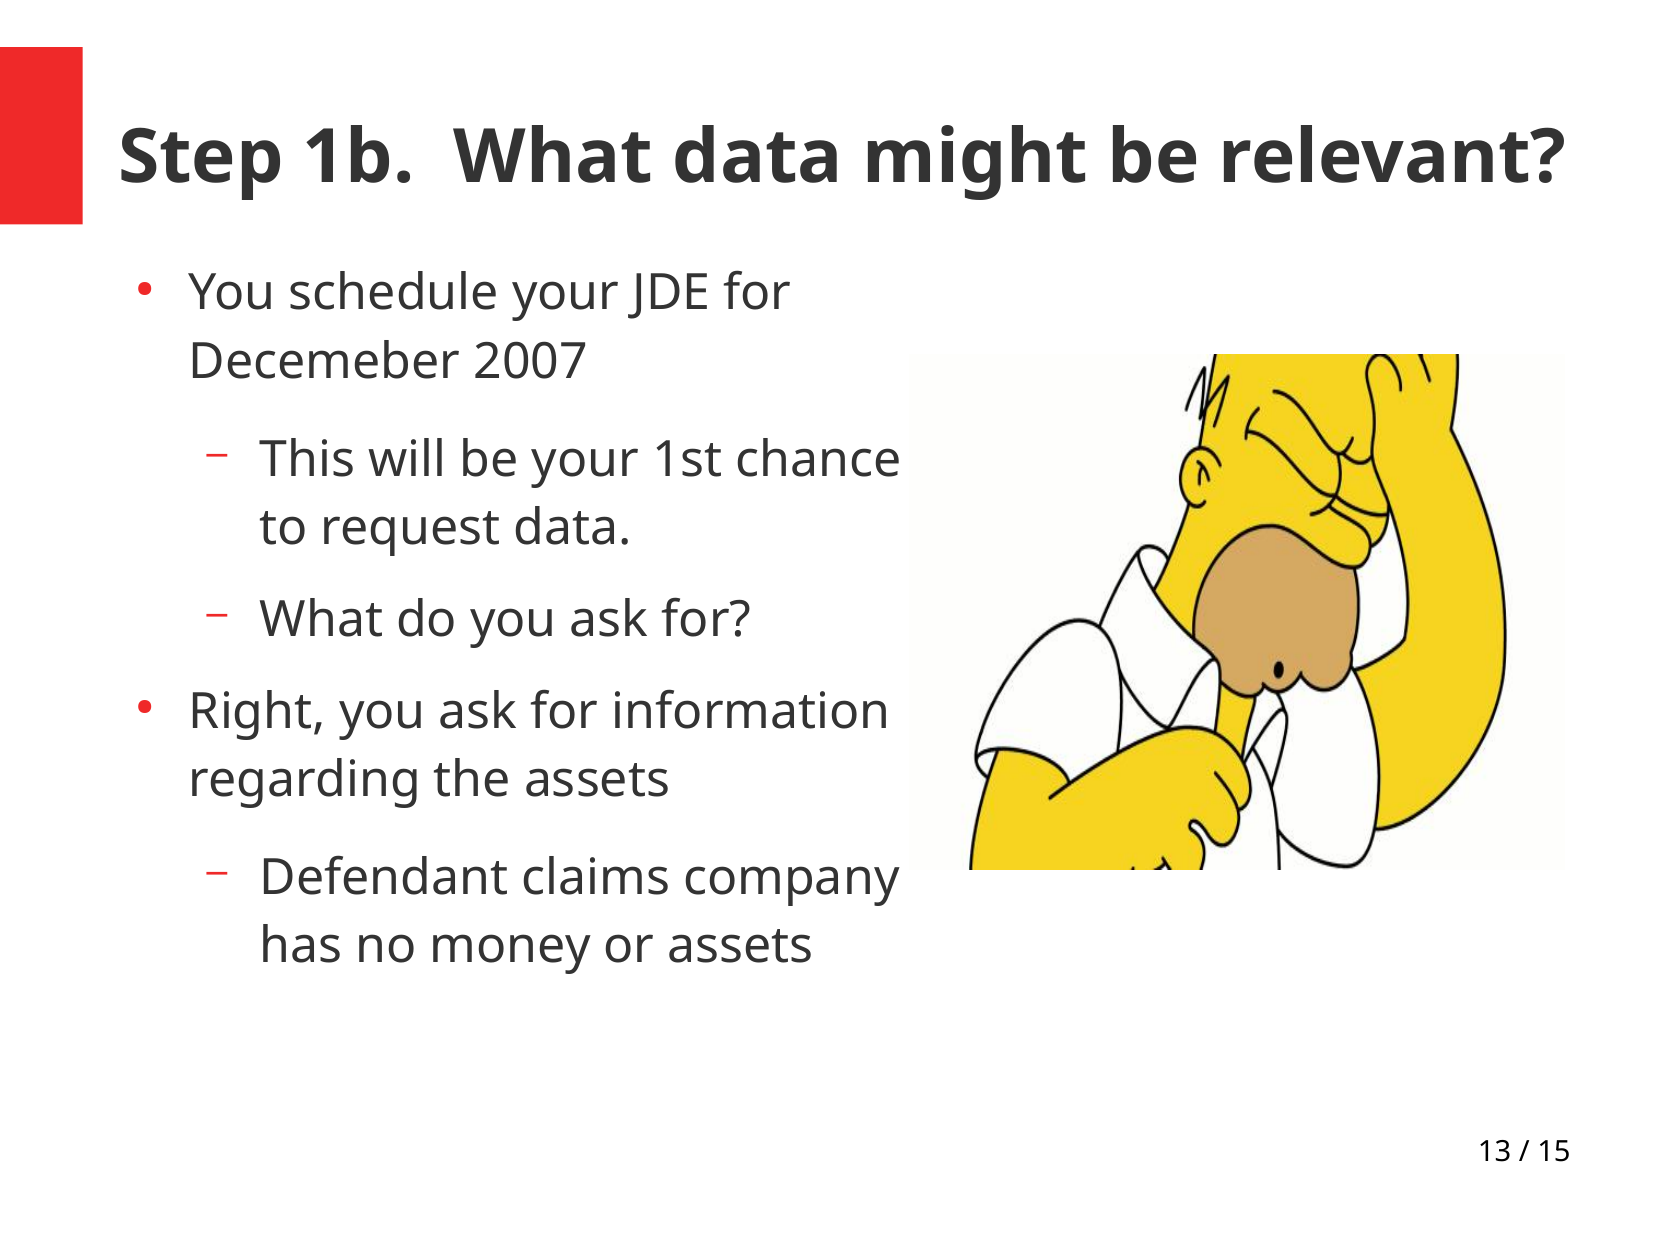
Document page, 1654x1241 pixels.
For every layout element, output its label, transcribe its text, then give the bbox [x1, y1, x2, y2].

title Step 1b. What data might be relevant? [118, 49, 1571, 257]
list You schedule your JDE for Decemeber 2007 This will be your 1st chance to request data. What do you ask for? Right, you ask for information regarding the assets Defendant claims company has no money or assets [118, 257, 934, 1111]
picture [909, 354, 1565, 870]
